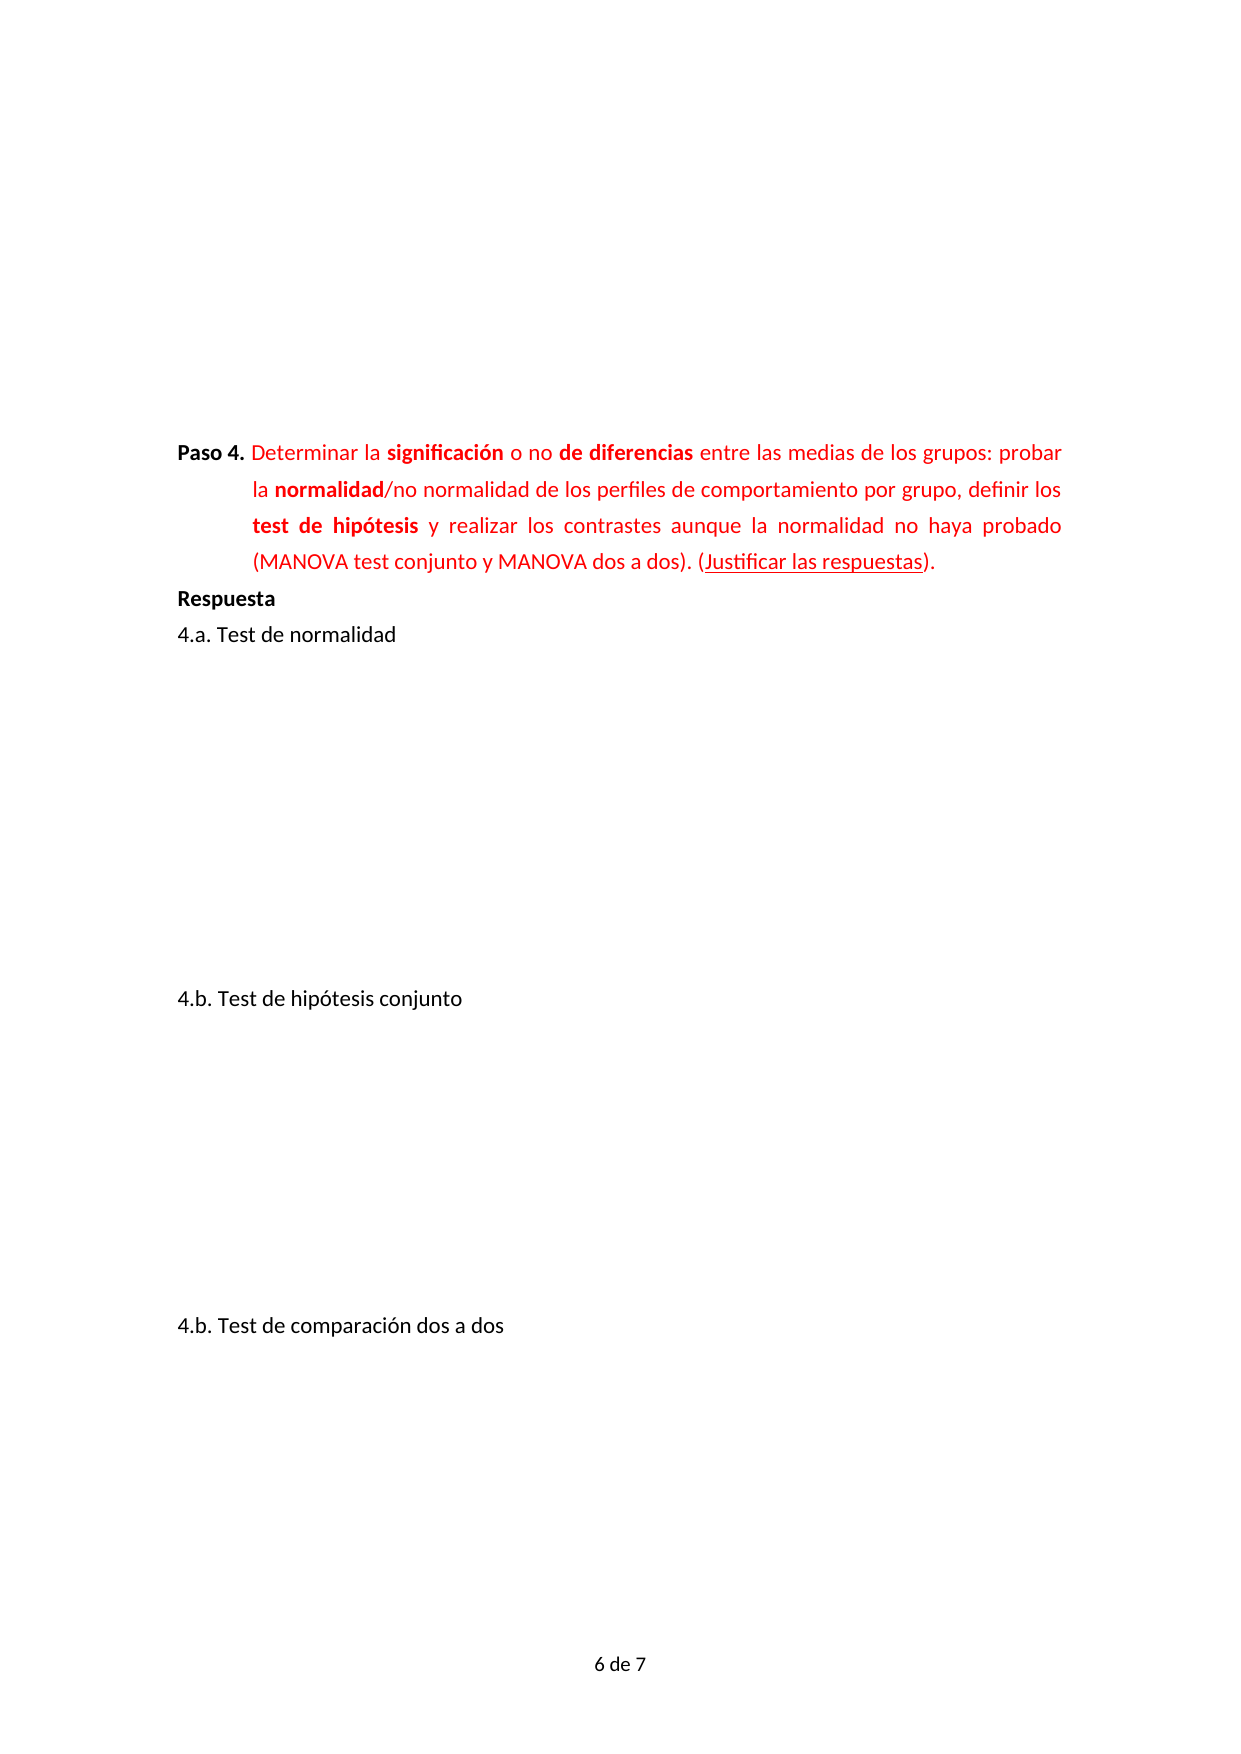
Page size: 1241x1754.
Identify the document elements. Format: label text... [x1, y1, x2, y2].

text 4.b. Test de comparación dos a dos [177, 1311, 1063, 1339]
text 4.b. Test de hipótesis conjunto [177, 984, 1063, 1012]
list Determinar la significación o no de diferencias entre las medias de los grupos: probar la normalidad/no normalidad de los perfiles de comportamiento por grupo, definir los test de hipótesis y realizar los contrastes aunque la normalidad no haya probado (MANOVA test conjunto y MANOVA dos a dos). (Justificar las respuestas). [177, 438, 1063, 576]
text Respuesta [177, 584, 1063, 612]
text 4.a. Test de normalidad [177, 620, 1063, 648]
